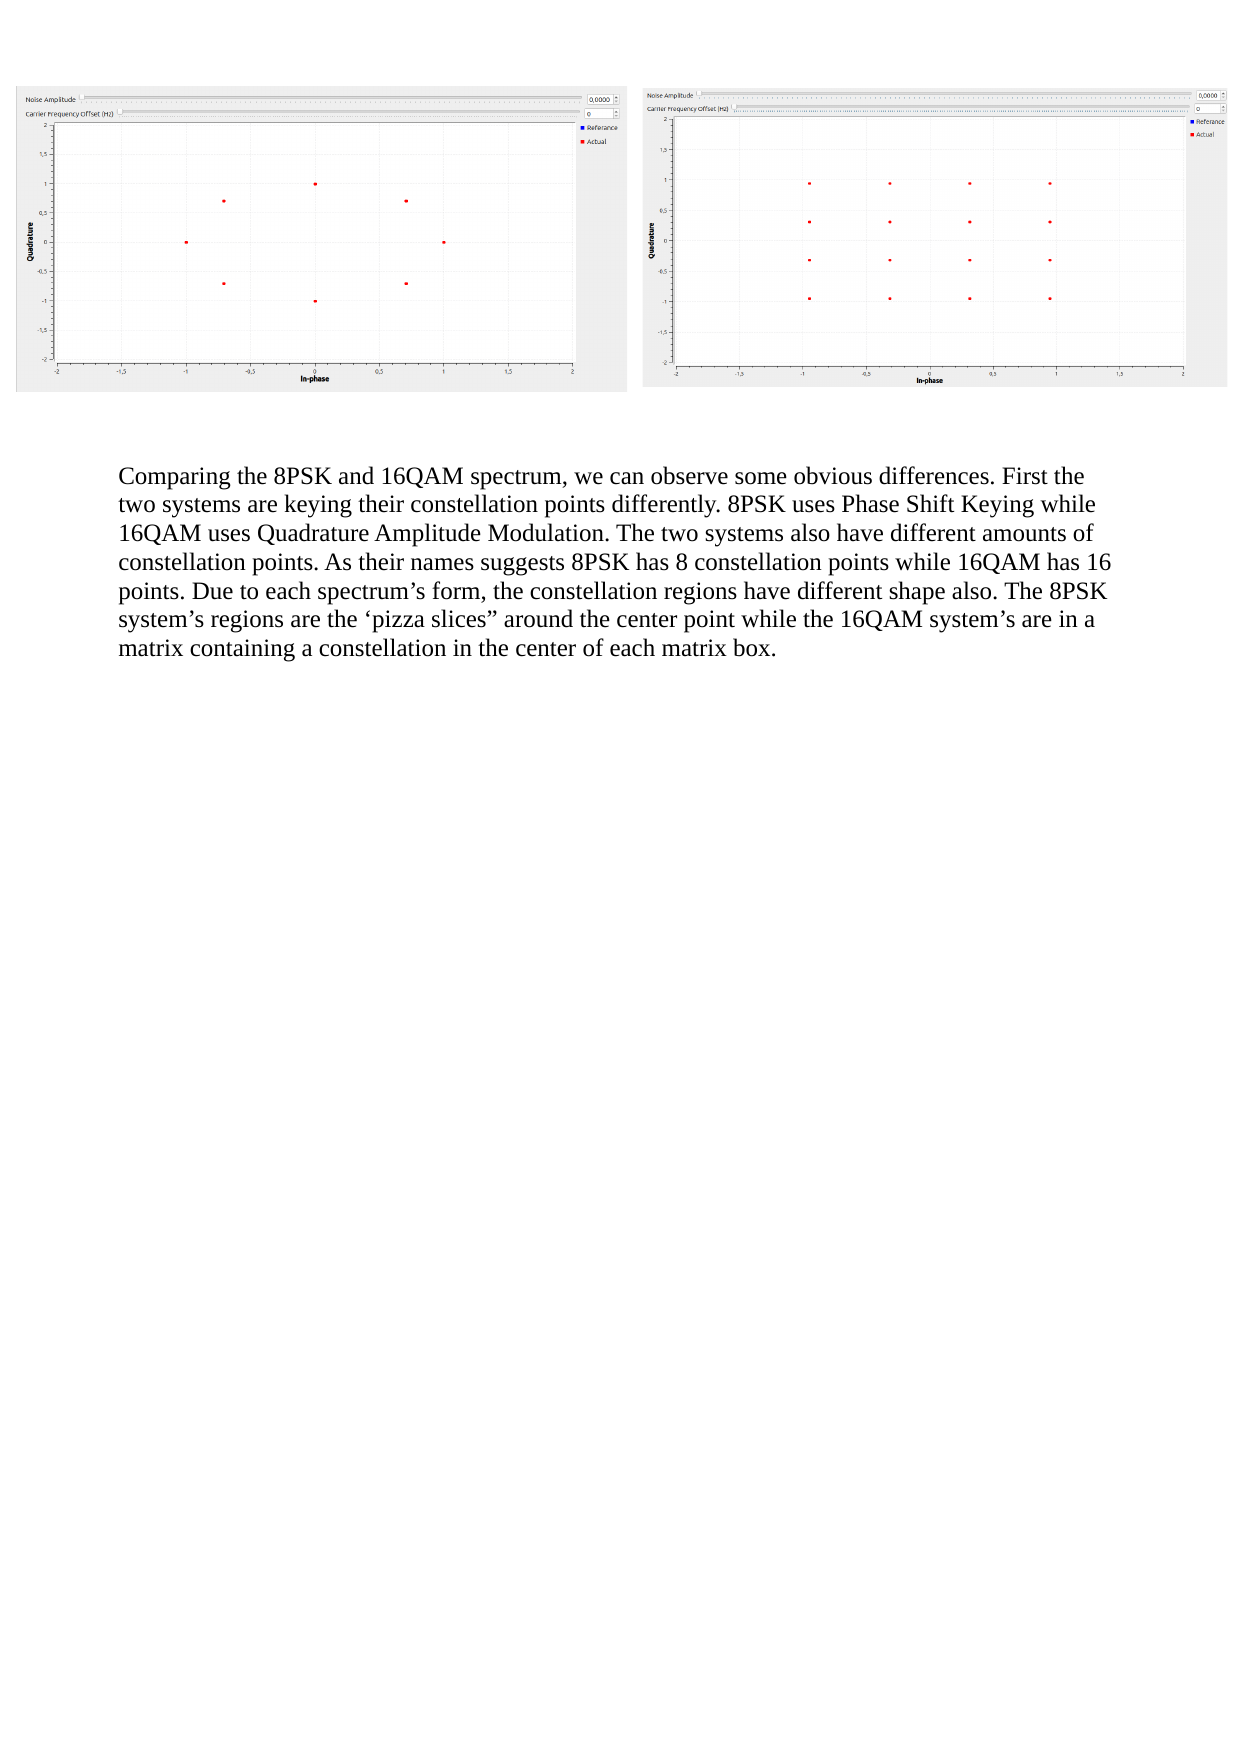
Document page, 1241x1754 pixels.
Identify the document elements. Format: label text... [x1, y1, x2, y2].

text Comparing the 8PSK and 16QAM spectrum, we can observe some obvious differences. First the two systems are keying their constellation points differently. 8PSK uses Phase Shift Keying while 16QAM uses Quadrature Amplitude Modulation. The two systems also have different amounts of constellation points. As their names suggests 8PSK has 8 constellation points while 16QAM has 16 points. Due to each spectrum’s form, the constellation regions have different shape also. The 8PSK system’s regions are the ‘pizza slices” around the center point while the 16QAM system’s are in a matrix containing a constellation in the center of each matrix box. [118, 461, 1122, 662]
picture [16, 86, 628, 392]
picture [642, 88, 1228, 387]
